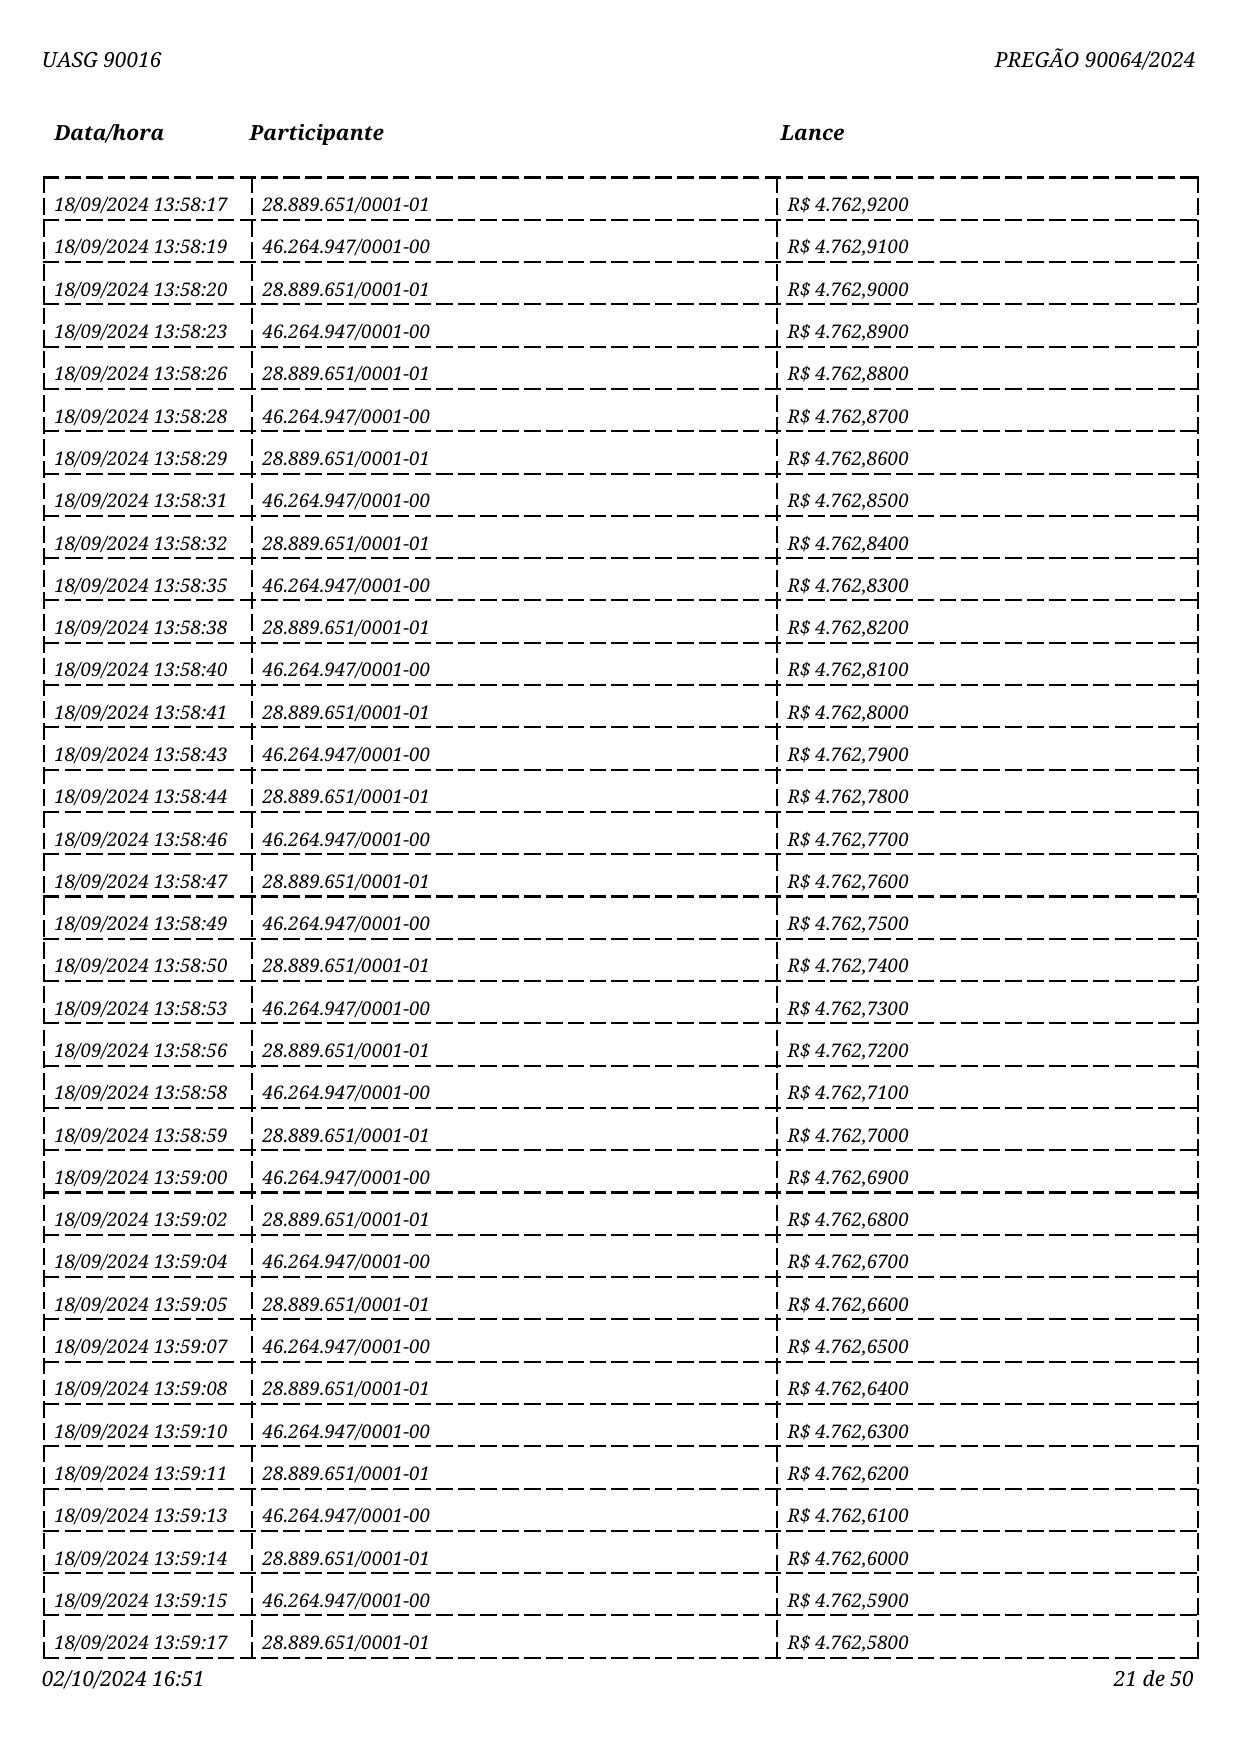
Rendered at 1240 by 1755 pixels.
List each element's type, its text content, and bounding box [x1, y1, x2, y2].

table_cell 18/09/2024 13:58:41 [44, 684, 252, 726]
table_cell 18/09/2024 13:58:23 [44, 303, 252, 346]
table_cell R$ 4.762,8200 [777, 599, 1198, 642]
table_cell 28.889.651/0001-01 [252, 1022, 777, 1064]
table_cell R$ 4.762,7900 [777, 726, 1198, 768]
table_cell R$ 4.762,7800 [777, 769, 1198, 811]
table_cell 18/09/2024 13:59:13 [44, 1488, 252, 1530]
table_cell 18/09/2024 13:59:10 [44, 1403, 252, 1445]
table_cell 18/09/2024 13:59:15 [44, 1572, 252, 1614]
table_cell 18/09/2024 13:58:19 [44, 219, 252, 261]
table_cell 18/09/2024 13:58:46 [44, 811, 252, 853]
table_cell 18/09/2024 13:58:28 [44, 388, 252, 430]
table_cell 46.264.947/0001-00 [252, 473, 777, 515]
table_cell R$ 4.762,6400 [777, 1361, 1198, 1403]
table_cell 28.889.651/0001-01 [252, 261, 777, 303]
table_cell R$ 4.762,8000 [777, 684, 1198, 726]
table_cell R$ 4.762,8100 [777, 642, 1198, 684]
table_cell 18/09/2024 13:59:07 [44, 1318, 252, 1361]
table_cell 18/09/2024 13:59:04 [44, 1234, 252, 1276]
table_cell 18/09/2024 13:58:50 [44, 938, 252, 980]
table_cell 28.889.651/0001-01 [252, 1445, 777, 1487]
table_cell 18/09/2024 13:58:53 [44, 980, 252, 1022]
table_cell R$ 4.762,8600 [777, 430, 1198, 472]
table_cell R$ 4.762,7100 [777, 1065, 1198, 1107]
table_cell 18/09/2024 13:58:59 [44, 1107, 252, 1149]
table_cell 28.889.651/0001-01 [252, 769, 777, 811]
table_cell 46.264.947/0001-00 [252, 1149, 777, 1191]
table_cell R$ 4.762,8900 [777, 303, 1198, 346]
table_cell 46.264.947/0001-00 [252, 642, 777, 684]
table_cell 18/09/2024 13:59:05 [44, 1276, 252, 1318]
table_cell 18/09/2024 13:58:49 [44, 895, 252, 938]
table_cell 46.264.947/0001-00 [252, 303, 777, 346]
table_cell R$ 4.762,7600 [777, 853, 1198, 895]
table_cell 18/09/2024 13:58:56 [44, 1022, 252, 1064]
table_cell 46.264.947/0001-00 [252, 557, 777, 599]
table_cell R$ 4.762,6200 [777, 1445, 1198, 1487]
table_cell 46.264.947/0001-00 [252, 1318, 777, 1361]
table_cell 18/09/2024 13:59:11 [44, 1445, 252, 1487]
table_cell 46.264.947/0001-00 [252, 811, 777, 853]
table_cell R$ 4.762,8300 [777, 557, 1198, 599]
table_header 28.889.651/0001-01 [252, 176, 777, 219]
table_cell 46.264.947/0001-00 [252, 980, 777, 1022]
table_cell 18/09/2024 13:58:40 [44, 642, 252, 684]
table_cell 18/09/2024 13:58:26 [44, 346, 252, 388]
table_cell 18/09/2024 13:58:44 [44, 769, 252, 811]
table_cell R$ 4.762,6000 [777, 1530, 1198, 1572]
table_cell R$ 4.762,8500 [777, 473, 1198, 515]
table_cell R$ 4.762,6700 [777, 1234, 1198, 1276]
table_cell 28.889.651/0001-01 [252, 430, 777, 472]
table_cell 46.264.947/0001-00 [252, 219, 777, 261]
table_cell R$ 4.762,7700 [777, 811, 1198, 853]
table_cell 18/09/2024 13:58:43 [44, 726, 252, 768]
table_cell 18/09/2024 13:58:35 [44, 557, 252, 599]
table_cell R$ 4.762,6300 [777, 1403, 1198, 1445]
table_cell 28.889.651/0001-01 [252, 1614, 777, 1657]
table_cell R$ 4.762,8700 [777, 388, 1198, 430]
table_cell R$ 4.762,7300 [777, 980, 1198, 1022]
table_cell R$ 4.762,6100 [777, 1488, 1198, 1530]
table_cell R$ 4.762,8400 [777, 515, 1198, 557]
table_cell 28.889.651/0001-01 [252, 599, 777, 642]
table_cell 18/09/2024 13:58:32 [44, 515, 252, 557]
table_cell 28.889.651/0001-01 [252, 346, 777, 388]
table_cell R$ 4.762,6900 [777, 1149, 1198, 1191]
table_cell R$ 4.762,9000 [777, 261, 1198, 303]
table_cell 18/09/2024 13:58:31 [44, 473, 252, 515]
table_cell R$ 4.762,7200 [777, 1022, 1198, 1064]
table_cell 28.889.651/0001-01 [252, 853, 777, 895]
table_cell 46.264.947/0001-00 [252, 1234, 777, 1276]
table_cell 28.889.651/0001-01 [252, 684, 777, 726]
table_header R$ 4.762,9200 [777, 176, 1198, 219]
table_cell 28.889.651/0001-01 [252, 1361, 777, 1403]
table_cell R$ 4.762,9100 [777, 219, 1198, 261]
table_cell 46.264.947/0001-00 [252, 1488, 777, 1530]
table_header 18/09/2024 13:58:17 [44, 176, 252, 219]
table_cell 18/09/2024 13:59:14 [44, 1530, 252, 1572]
table_cell R$ 4.762,7400 [777, 938, 1198, 980]
table_cell R$ 4.762,5800 [777, 1614, 1198, 1657]
table_cell 28.889.651/0001-01 [252, 1107, 777, 1149]
table_cell R$ 4.762,6500 [777, 1318, 1198, 1361]
table_cell R$ 4.762,8800 [777, 346, 1198, 388]
table_cell 46.264.947/0001-00 [252, 895, 777, 938]
table_cell R$ 4.762,6600 [777, 1276, 1198, 1318]
table_cell 46.264.947/0001-00 [252, 1403, 777, 1445]
table_cell 18/09/2024 13:58:38 [44, 599, 252, 642]
table_cell R$ 4.762,5900 [777, 1572, 1198, 1614]
table_cell 28.889.651/0001-01 [252, 515, 777, 557]
table_cell R$ 4.762,7000 [777, 1107, 1198, 1149]
table_cell R$ 4.762,6800 [777, 1191, 1198, 1234]
table_cell 46.264.947/0001-00 [252, 1065, 777, 1107]
table_cell 46.264.947/0001-00 [252, 388, 777, 430]
table_cell 18/09/2024 13:59:00 [44, 1149, 252, 1191]
table_cell 18/09/2024 13:59:02 [44, 1191, 252, 1234]
table_cell 18/09/2024 13:58:58 [44, 1065, 252, 1107]
table_cell 28.889.651/0001-01 [252, 1276, 777, 1318]
table_cell 28.889.651/0001-01 [252, 1191, 777, 1234]
table_cell 28.889.651/0001-01 [252, 1530, 777, 1572]
table_cell 46.264.947/0001-00 [252, 1572, 777, 1614]
table_cell 18/09/2024 13:58:47 [44, 853, 252, 895]
table_cell 18/09/2024 13:59:08 [44, 1361, 252, 1403]
table_cell 46.264.947/0001-00 [252, 726, 777, 768]
table_cell 28.889.651/0001-01 [252, 938, 777, 980]
table_cell 18/09/2024 13:58:20 [44, 261, 252, 303]
table_cell R$ 4.762,7500 [777, 895, 1198, 938]
table_cell 18/09/2024 13:59:17 [44, 1614, 252, 1657]
table_cell 18/09/2024 13:58:29 [44, 430, 252, 472]
